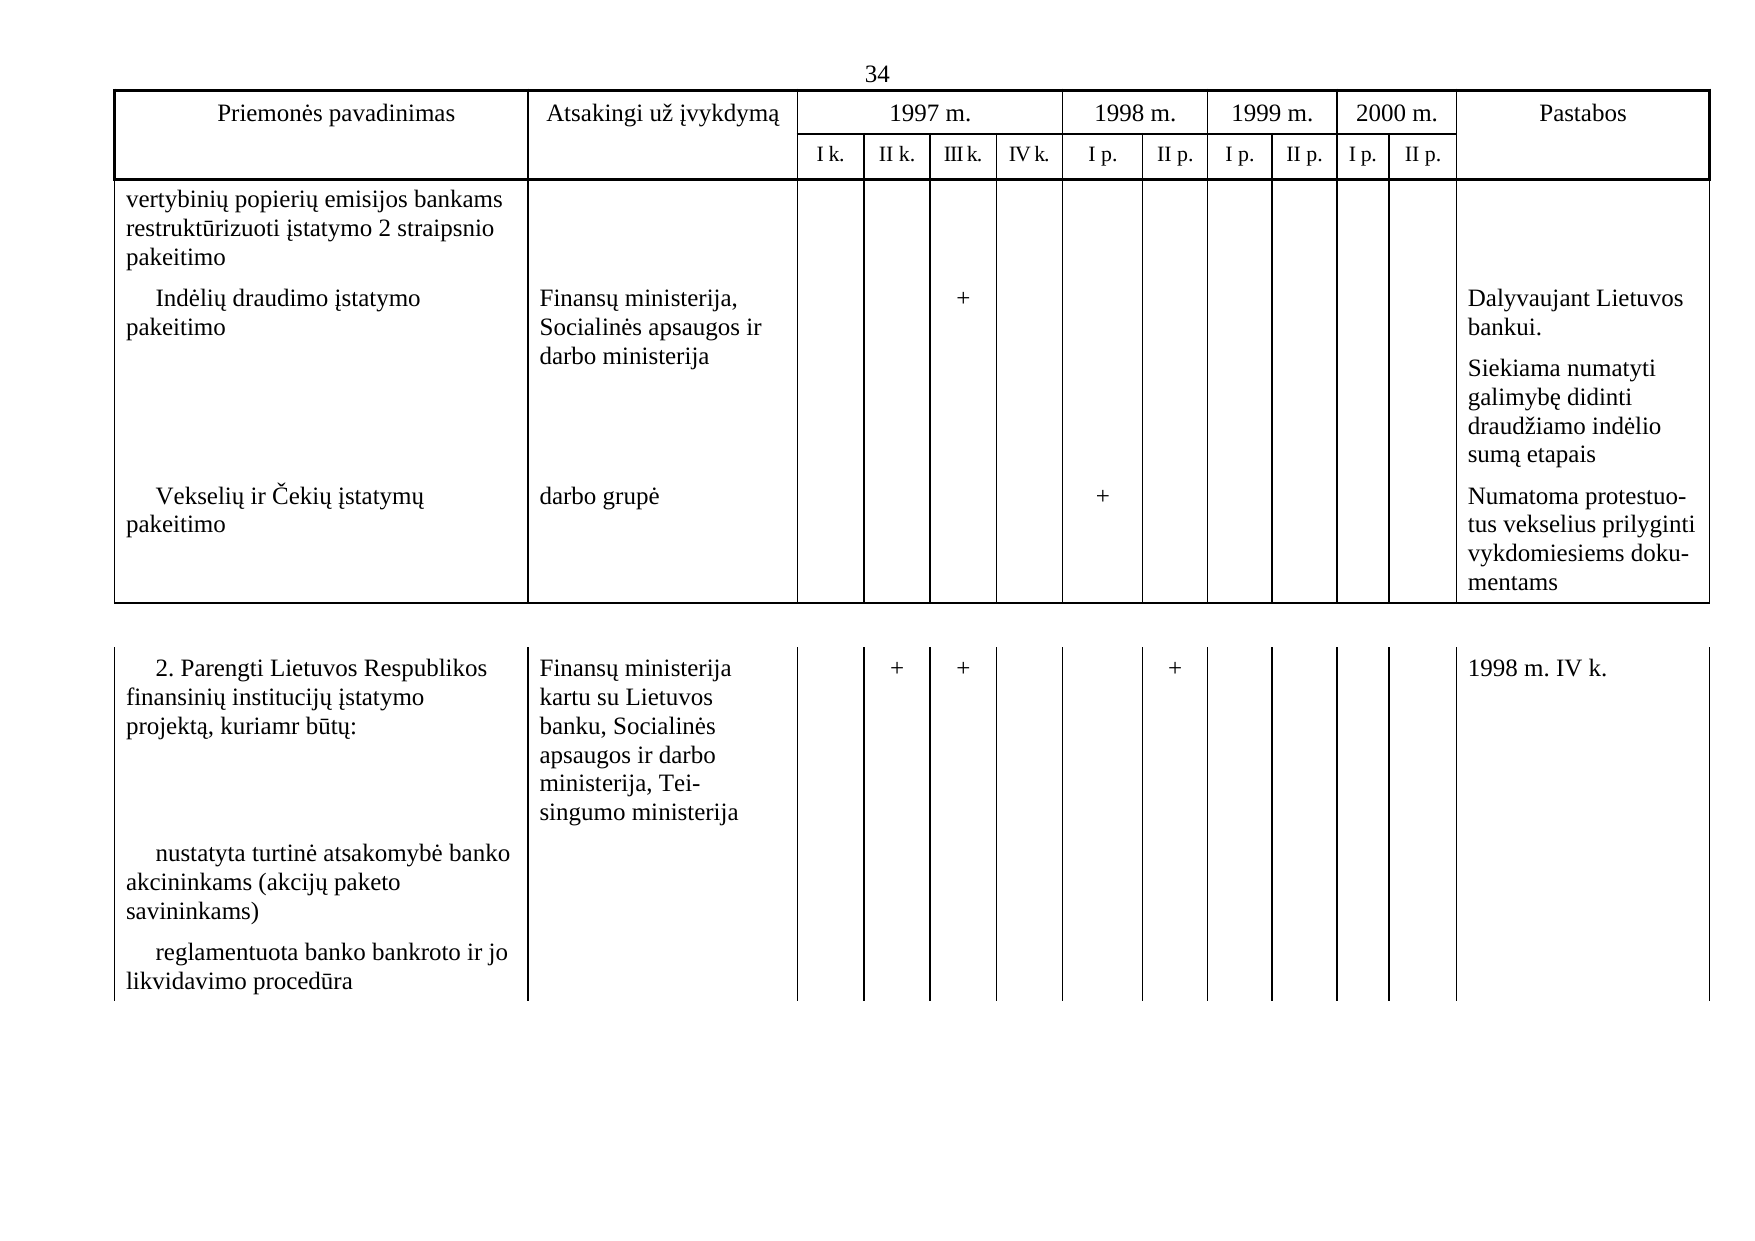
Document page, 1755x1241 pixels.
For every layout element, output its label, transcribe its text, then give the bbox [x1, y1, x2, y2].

table_cell [997, 931, 1062, 1001]
table_cell reglamentuota banko bankroto ir jo likvidavimo procedūra [115, 931, 527, 1001]
table_cell darbo grupė [529, 475, 797, 602]
table_cell [1143, 604, 1207, 647]
table_cell [1143, 475, 1207, 602]
table_cell I p. [1063, 135, 1142, 178]
table_header Atsakingi už įvykdymą [529, 92, 797, 133]
table_header Priemonės pavadinimas [116, 92, 527, 133]
table_cell [1457, 832, 1709, 931]
table_cell [528, 604, 797, 647]
table_cell 2. Parengti Lietuvos Respublikos finansinių institucijų įstatymo projektą, kuriamr būtų: [115, 647, 527, 832]
table_cell [1273, 647, 1336, 832]
table_cell [1456, 604, 1709, 647]
table_cell [529, 832, 797, 931]
table_cell [1208, 931, 1271, 1001]
table_cell II p. [1390, 135, 1456, 178]
table_cell [1273, 931, 1336, 1001]
table_cell [1063, 647, 1142, 832]
table_cell nustatyta turtinė atsakomybė banko akcininkams (akcijų paketo savininkams) [115, 832, 527, 931]
table_cell [1273, 277, 1336, 474]
table_cell IV k. [997, 135, 1062, 178]
table_cell [865, 832, 929, 931]
table_cell II k. [865, 135, 929, 178]
table_cell [798, 832, 863, 931]
table_cell Numatoma protestuo-tus vekselius prilyginti vykdomiesiems doku-mentams [1457, 475, 1709, 602]
table_cell [1390, 832, 1456, 931]
table_cell III k. [931, 135, 996, 178]
table_cell [1390, 277, 1456, 474]
table_cell Finansų ministerija kartu su Lietuvos banku, Socialinės apsaugos ir darbo ministerija, Tei-singumo ministerija [529, 647, 797, 832]
table_cell [1208, 181, 1271, 277]
table_cell [1273, 832, 1336, 931]
table_cell [1390, 475, 1456, 602]
table_cell [996, 604, 1063, 647]
table_cell [1208, 475, 1271, 602]
table_cell [797, 604, 864, 647]
table_cell Finansų ministerija, Socialinės apsaugos ir darbo ministerija [529, 277, 797, 474]
table_cell [115, 604, 528, 647]
table_cell [1390, 181, 1456, 277]
table_cell [931, 475, 996, 602]
table_cell [529, 931, 797, 1001]
table_cell [997, 475, 1062, 602]
table_cell [931, 931, 996, 1001]
table_cell [1338, 181, 1388, 277]
table_cell [1338, 647, 1388, 832]
table_header 1997 m. [798, 92, 1062, 133]
table_cell [1338, 832, 1388, 931]
table_cell [798, 277, 863, 474]
table_cell [997, 832, 1062, 931]
table_cell [798, 647, 863, 832]
table_cell I p. [1338, 135, 1388, 178]
table_cell [1208, 277, 1271, 474]
table_header 1999 m. [1208, 92, 1336, 133]
table_cell [1063, 931, 1142, 1001]
table_cell [1063, 277, 1142, 474]
table_cell [798, 931, 863, 1001]
table_cell + [1063, 475, 1142, 602]
table_cell [1389, 604, 1456, 647]
table_cell [1208, 647, 1271, 832]
table_cell [997, 181, 1062, 277]
table_cell [1338, 931, 1388, 1001]
table_cell [865, 475, 929, 602]
table_cell [865, 931, 929, 1001]
table_cell [1272, 604, 1337, 647]
table_cell [1208, 832, 1271, 931]
table_cell [798, 181, 863, 277]
table_cell [1063, 604, 1143, 647]
table_cell [1273, 475, 1336, 602]
table_cell I p. [1208, 135, 1271, 178]
table_cell [1338, 475, 1388, 602]
table_cell [1207, 604, 1272, 647]
table_cell [798, 475, 863, 602]
table_cell [1063, 832, 1142, 931]
table_cell II p. [1273, 135, 1336, 178]
table_cell [997, 277, 1062, 474]
table_cell [1390, 931, 1456, 1001]
table_cell [865, 277, 929, 474]
table_cell [997, 647, 1062, 832]
table_cell [529, 181, 797, 277]
table_cell [1457, 181, 1709, 277]
table_cell [1143, 832, 1207, 931]
table_cell [865, 181, 929, 277]
table_cell + [931, 277, 996, 474]
table_cell [1457, 931, 1709, 1001]
table_cell + [865, 647, 929, 832]
table_cell Indėlių draudimo įstatymo pakeitimo [115, 277, 527, 474]
table_header Pastabos [1457, 92, 1708, 133]
table_cell Dalyvaujant Lietuvos bankui. Siekiama numatyti galimybę didinti draudžiamo indėlio sumą etapais [1457, 277, 1709, 474]
table_cell [931, 181, 996, 277]
table_cell [864, 604, 930, 647]
table_cell + [931, 647, 996, 832]
table_cell [529, 133, 797, 178]
table_cell [1143, 181, 1207, 277]
table_cell [1143, 277, 1207, 474]
table_cell [1143, 931, 1207, 1001]
table_cell vertybinių popierių emisijos bankams restruktūrizuoti įstatymo 2 straipsnio pakeitimo [115, 181, 527, 277]
table_cell + [1143, 647, 1207, 832]
table_cell Vekselių ir Čekių įstatymų pakeitimo [115, 475, 527, 602]
table_cell II p. [1143, 135, 1207, 178]
table_header 1998 m. [1063, 92, 1207, 133]
table_cell [1273, 181, 1336, 277]
table_cell [1390, 647, 1456, 832]
table_cell [1063, 181, 1142, 277]
table_cell [1457, 133, 1708, 178]
table_cell [116, 133, 527, 178]
table_cell 1998 m. IV k. [1457, 647, 1709, 832]
table_cell [1338, 277, 1388, 474]
table_cell I k. [798, 135, 863, 178]
table_header 2000 m. [1338, 92, 1456, 133]
table_cell [931, 832, 996, 931]
table_cell [930, 604, 996, 647]
table_cell [1337, 604, 1389, 647]
